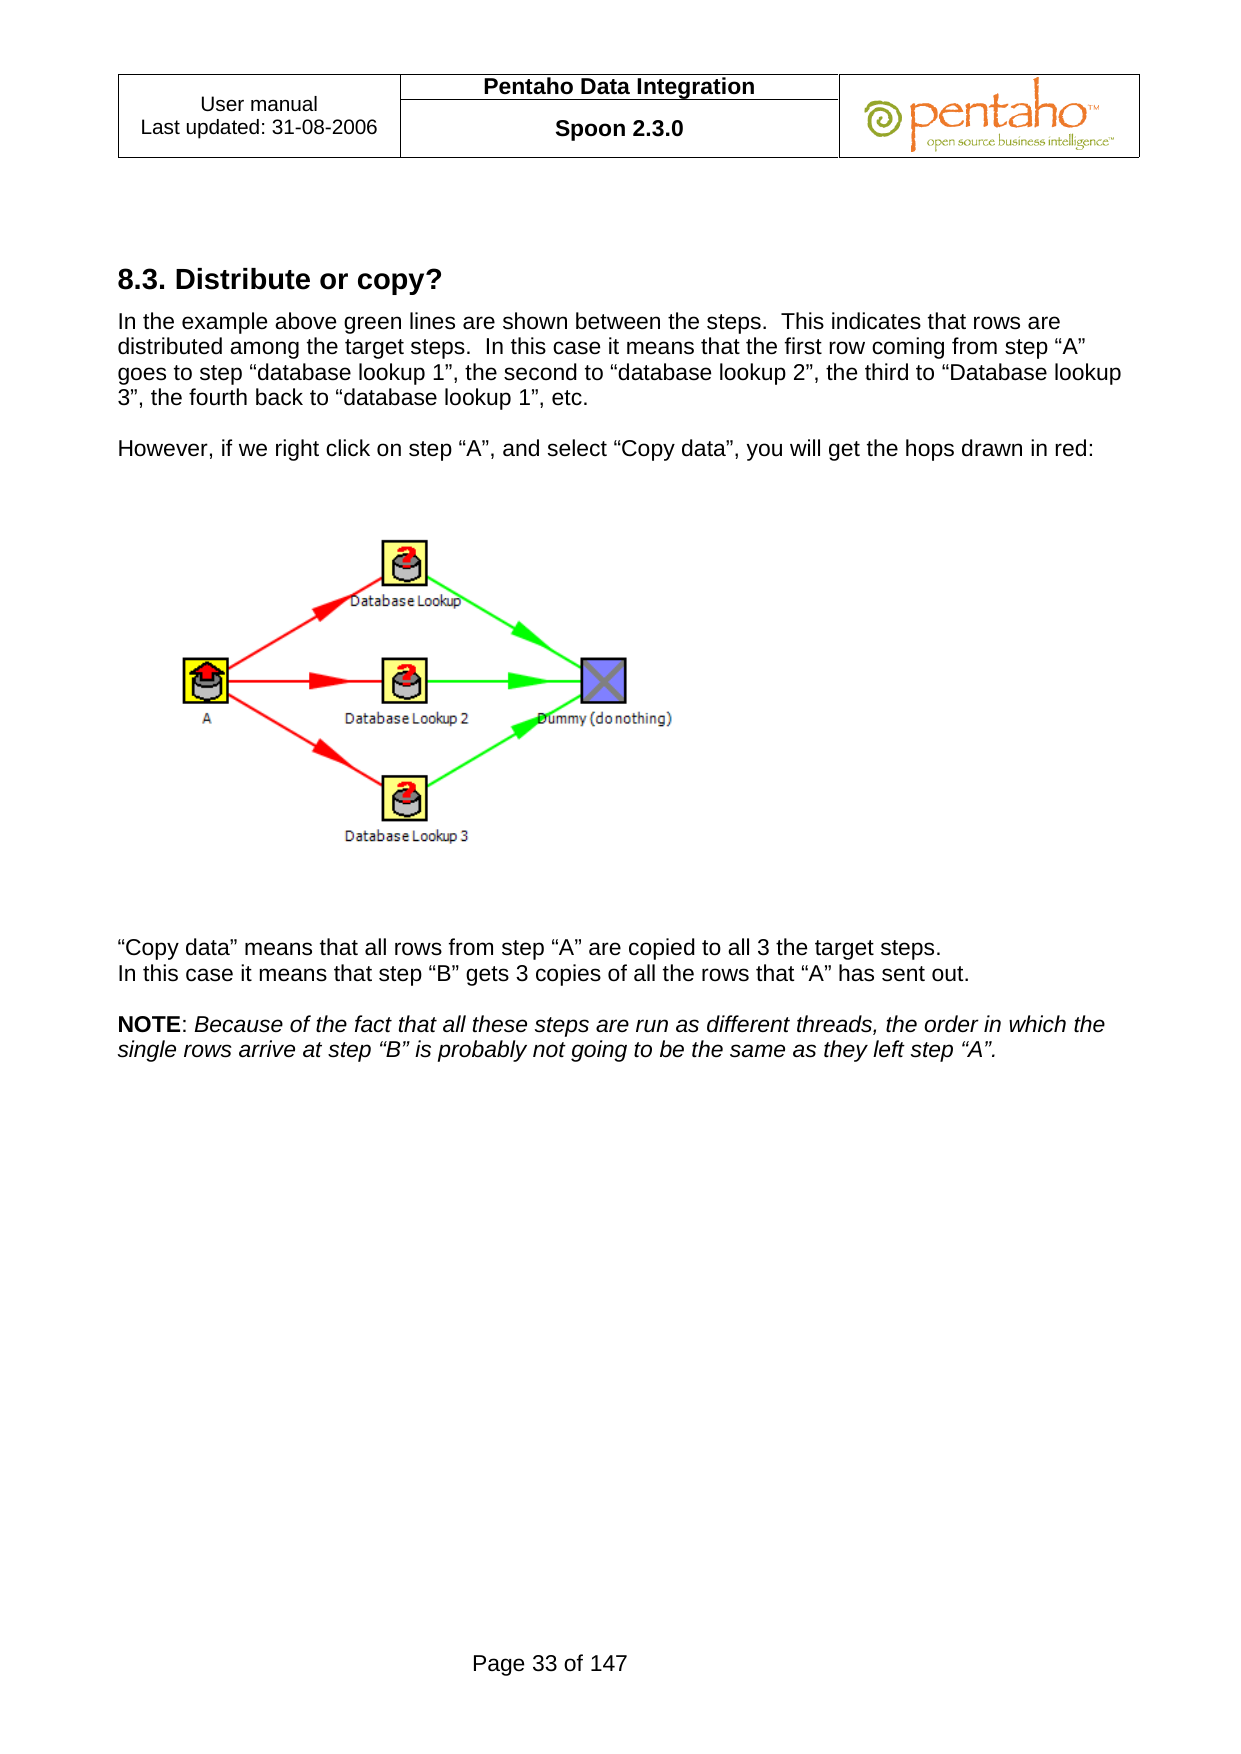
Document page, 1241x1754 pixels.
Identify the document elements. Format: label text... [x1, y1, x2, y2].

text “Copy data” means that all rows from step “A” are copied to all 3 the target steps. [117, 935, 1137, 960]
text In this case it means that step “B” gets 3 copies of all the rows that “A” has sent out. [117, 960, 1137, 986]
text However, if we right click on step “A”, and select “Copy data”, you will get the hops drawn in red: [117, 436, 1137, 462]
text NOTE: Because of the fact that all these steps are run as different threads, the order in which the single rows arrive at step “B” is probably not going to be the same as they left step “A”. [117, 1011, 1137, 1062]
picture [117, 487, 715, 910]
subtitle Distribute or copy? [117, 263, 1137, 296]
text In the example above green lines are shown between the steps. This indicates that rows are distributed among the target steps. In this case it means that the first row coming from step “A” goes to step “database lookup 1”, the second to “database lookup 2”, the third to “Database lookup 3”, the fourth back to “database lookup 1”, etc. [117, 308, 1137, 411]
